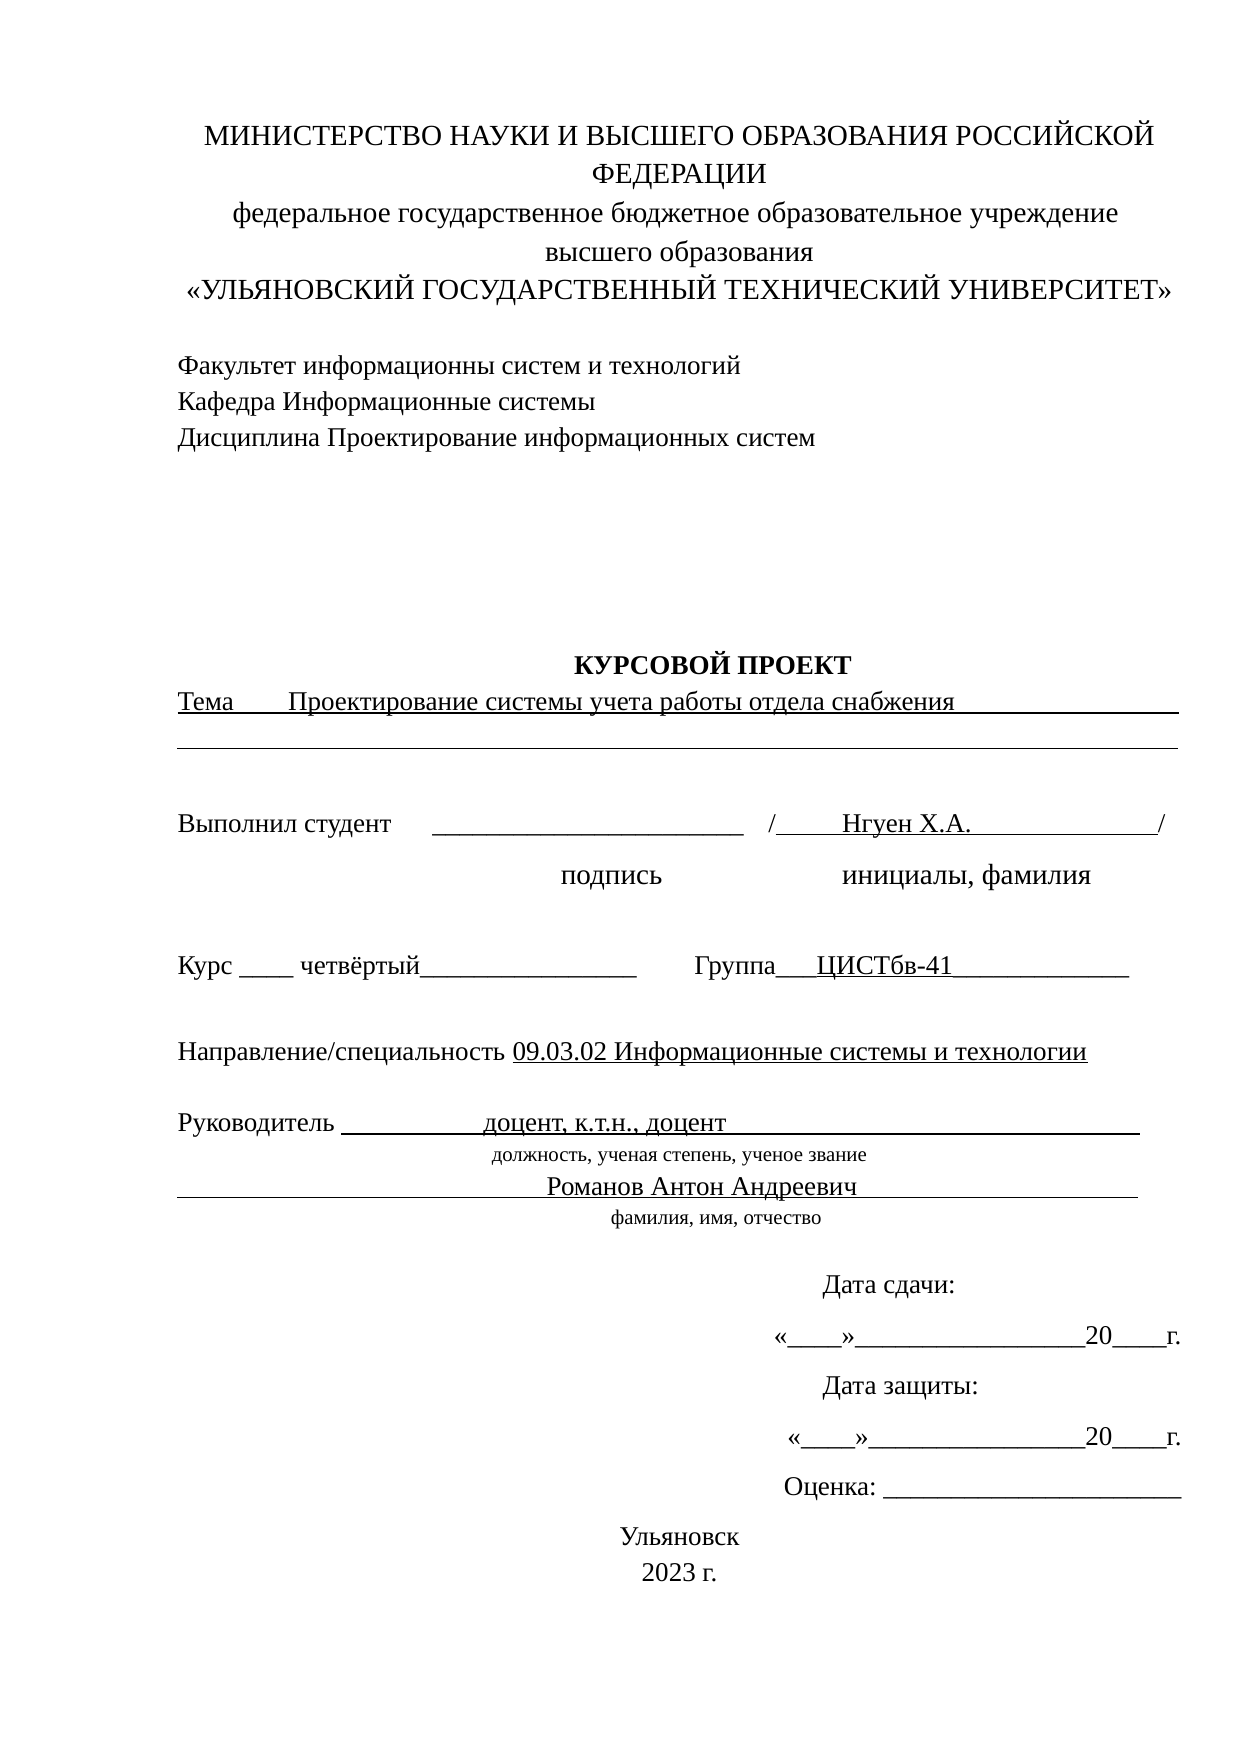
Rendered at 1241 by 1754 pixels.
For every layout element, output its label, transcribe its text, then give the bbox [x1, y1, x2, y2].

text Дата сдачи: [177, 1269, 1181, 1300]
text подпись инициалы, фамилия [177, 857, 1181, 929]
text «____»________________20____г. [177, 1419, 1181, 1451]
text Кафедра Информационные системы [177, 385, 1181, 416]
text 2023 г. [177, 1556, 1181, 1587]
text Факультет информационны систем и технологий [177, 349, 1181, 381]
text федеральное государственное бюджетное образовательное учреждение высшего образования [177, 195, 1181, 267]
text должность, ученая степень, ученое звание [177, 1142, 1181, 1166]
text МИНИСТЕРСТВО НАУКИ И ВЫСШЕГО ОБРАЗОВАНИЯ РОССИЙСКОЙ ФЕДЕРАЦИИ [177, 118, 1181, 190]
text Руководитель доцент, к.т.н., доцент [177, 1106, 1181, 1137]
text Курс ____ четвёртый________________ Группа___ЦИСТбв-41_____________ [177, 949, 1181, 980]
text Романов Антон Андреевич [177, 1169, 1181, 1201]
text «УЛЬЯНОВСКИЙ ГОСУДАРСТВЕННЫЙ ТЕХНИЧЕСКИЙ УНИВЕРСИТЕТ» [177, 272, 1181, 306]
text Выполнил студент _______________________ / Нгуен Х.А. / [177, 807, 1181, 838]
text «____»_________________20____г. [177, 1319, 1181, 1350]
text Дисциплина Проектирование информационных систем [177, 421, 1181, 452]
text КУРСОВОЙ ПРОЕКТ [177, 649, 1181, 680]
text Направление/специальность 09.03.02 Информационные системы и технологии [177, 1035, 1181, 1066]
text Ульяновск [177, 1520, 1181, 1551]
text Тема____Проектирование системы учета работы отдела снабжения [177, 685, 1181, 716]
text фамилия, имя, отчество [177, 1205, 1181, 1229]
text Дата защиты: [177, 1369, 1181, 1400]
text Оценка: ______________________ [177, 1470, 1181, 1501]
